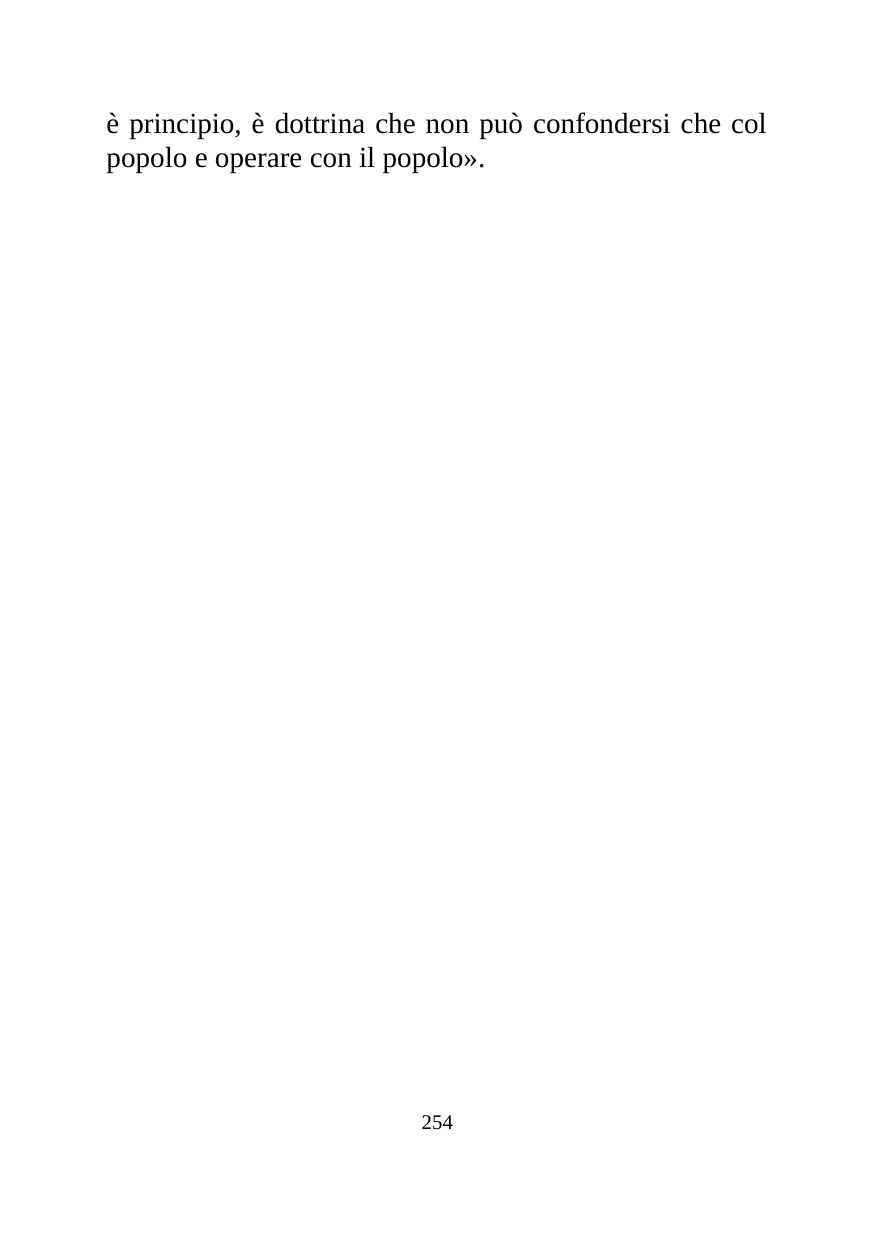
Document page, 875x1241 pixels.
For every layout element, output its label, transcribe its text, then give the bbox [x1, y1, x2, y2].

text è principio, è dottrina che non può confondersi che col popolo e operare con il popolo». [106, 106, 768, 173]
